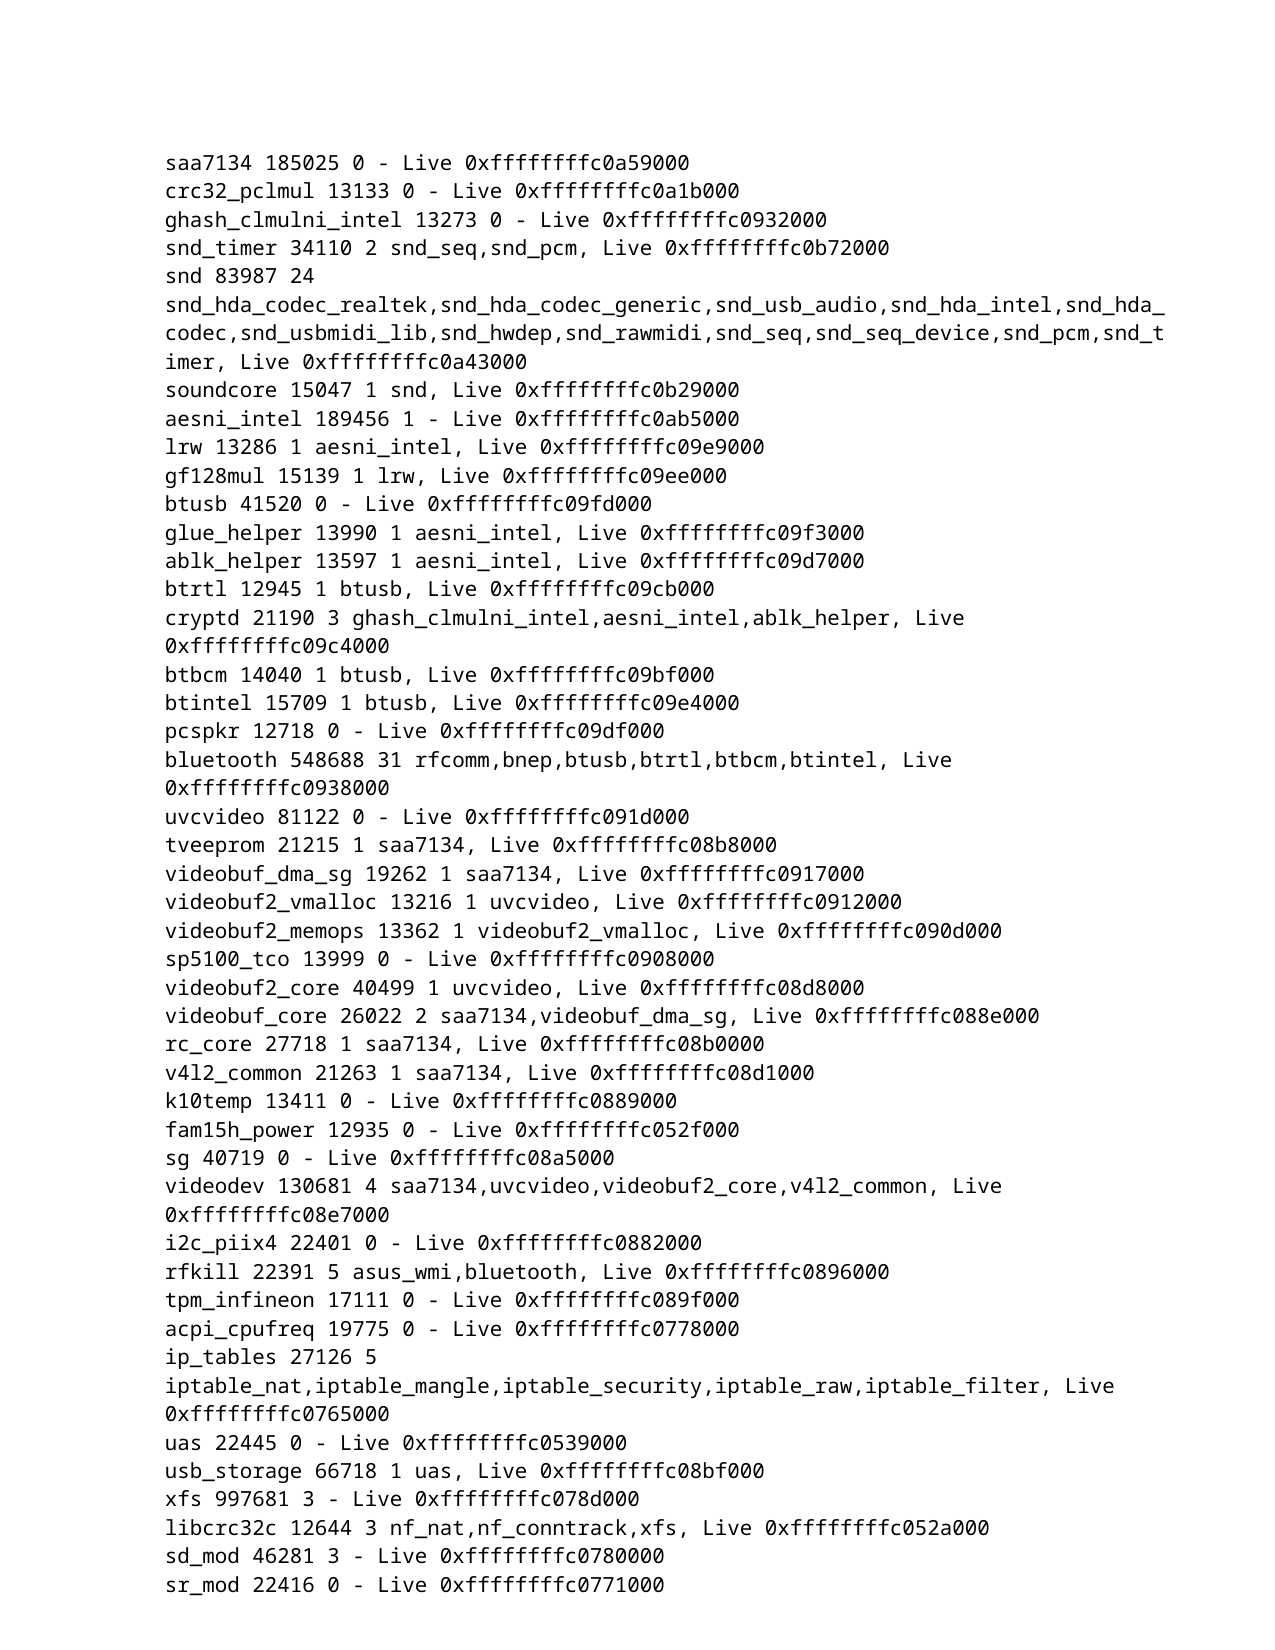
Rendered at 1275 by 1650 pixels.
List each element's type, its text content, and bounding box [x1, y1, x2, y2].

text usb_storage 66718 1 uas, Live 0xffffffffc08bf000 [164, 1456, 1164, 1484]
text snd_timer 34110 2 snd_seq,snd_pcm, Live 0xffffffffc0b72000 [164, 233, 1164, 262]
text rc_core 27718 1 saa7134, Live 0xffffffffc08b0000 [164, 1029, 1164, 1058]
text cryptd 21190 3 ghash_clmulni_intel,aesni_intel,ablk_helper, Live 0xffffffffc09c4000 [164, 603, 1164, 660]
text tveeprom 21215 1 saa7134, Live 0xffffffffc08b8000 [164, 830, 1164, 859]
text rfkill 22391 5 asus_wmi,bluetooth, Live 0xffffffffc0896000 [164, 1257, 1164, 1285]
text sp5100_tco 13999 0 - Live 0xffffffffc0908000 [164, 944, 1164, 973]
text v4l2_common 21263 1 saa7134, Live 0xffffffffc08d1000 [164, 1058, 1164, 1086]
text videobuf_core 26022 2 saa7134,videobuf_dma_sg, Live 0xffffffffc088e000 [164, 1001, 1164, 1029]
text gf128mul 15139 1 lrw, Live 0xffffffffc09ee000 [164, 461, 1164, 489]
text btbcm 14040 1 btusb, Live 0xffffffffc09bf000 [164, 660, 1164, 688]
text lrw 13286 1 aesni_intel, Live 0xffffffffc09e9000 [164, 432, 1164, 461]
text aesni_intel 189456 1 - Live 0xffffffffc0ab5000 [164, 404, 1164, 432]
text sd_mod 46281 3 - Live 0xffffffffc0780000 [164, 1541, 1164, 1570]
text fam15h_power 12935 0 - Live 0xffffffffc052f000 [164, 1115, 1164, 1143]
text uas 22445 0 - Live 0xffffffffc0539000 [164, 1428, 1164, 1456]
text bluetooth 548688 31 rfcomm,bnep,btusb,btrtl,btbcm,btintel, Live 0xffffffffc0938000 [164, 745, 1164, 802]
text sr_mod 22416 0 - Live 0xffffffffc0771000 [164, 1570, 1164, 1598]
text videobuf2_vmalloc 13216 1 uvcvideo, Live 0xffffffffc0912000 [164, 887, 1164, 916]
text glue_helper 13990 1 aesni_intel, Live 0xffffffffc09f3000 [164, 518, 1164, 546]
text libcrc32c 12644 3 nf_nat,nf_conntrack,xfs, Live 0xffffffffc052a000 [164, 1513, 1164, 1541]
text ghash_clmulni_intel 13273 0 - Live 0xffffffffc0932000 [164, 205, 1164, 233]
text saa7134 185025 0 - Live 0xffffffffc0a59000 [164, 148, 1164, 176]
text btrtl 12945 1 btusb, Live 0xffffffffc09cb000 [164, 574, 1164, 603]
text pcspkr 12718 0 - Live 0xffffffffc09df000 [164, 717, 1164, 745]
text sg 40719 0 - Live 0xffffffffc08a5000 [164, 1143, 1164, 1172]
text soundcore 15047 1 snd, Live 0xffffffffc0b29000 [164, 375, 1164, 404]
text ip_tables 27126 5 iptable_nat,iptable_mangle,iptable_security,iptable_raw,iptable_filter, Live 0xffffffffc0765000 [164, 1342, 1164, 1428]
text videobuf2_core 40499 1 uvcvideo, Live 0xffffffffc08d8000 [164, 973, 1164, 1001]
text xfs 997681 3 - Live 0xffffffffc078d000 [164, 1484, 1164, 1513]
text videobuf2_memops 13362 1 videobuf2_vmalloc, Live 0xffffffffc090d000 [164, 916, 1164, 944]
text tpm_infineon 17111 0 - Live 0xffffffffc089f000 [164, 1285, 1164, 1314]
text uvcvideo 81122 0 - Live 0xffffffffc091d000 [164, 802, 1164, 830]
text ablk_helper 13597 1 aesni_intel, Live 0xffffffffc09d7000 [164, 546, 1164, 574]
text btintel 15709 1 btusb, Live 0xffffffffc09e4000 [164, 688, 1164, 717]
text snd 83987 24 snd_hda_codec_realtek,snd_hda_codec_generic,snd_usb_audio,snd_hda_intel,snd_hda_codec,snd_usbmidi_lib,snd_hwdep,snd_rawmidi,snd_seq,snd_seq_device,snd_pcm,snd_timer, Live 0xffffffffc0a43000 [164, 262, 1164, 375]
text acpi_cpufreq 19775 0 - Live 0xffffffffc0778000 [164, 1314, 1164, 1342]
text crc32_pclmul 13133 0 - Live 0xffffffffc0a1b000 [164, 176, 1164, 205]
text i2c_piix4 22401 0 - Live 0xffffffffc0882000 [164, 1228, 1164, 1257]
text k10temp 13411 0 - Live 0xffffffffc0889000 [164, 1086, 1164, 1115]
text btusb 41520 0 - Live 0xffffffffc09fd000 [164, 489, 1164, 518]
text videobuf_dma_sg 19262 1 saa7134, Live 0xffffffffc0917000 [164, 859, 1164, 887]
text videodev 130681 4 saa7134,uvcvideo,videobuf2_core,v4l2_common, Live 0xffffffffc08e7000 [164, 1172, 1164, 1228]
